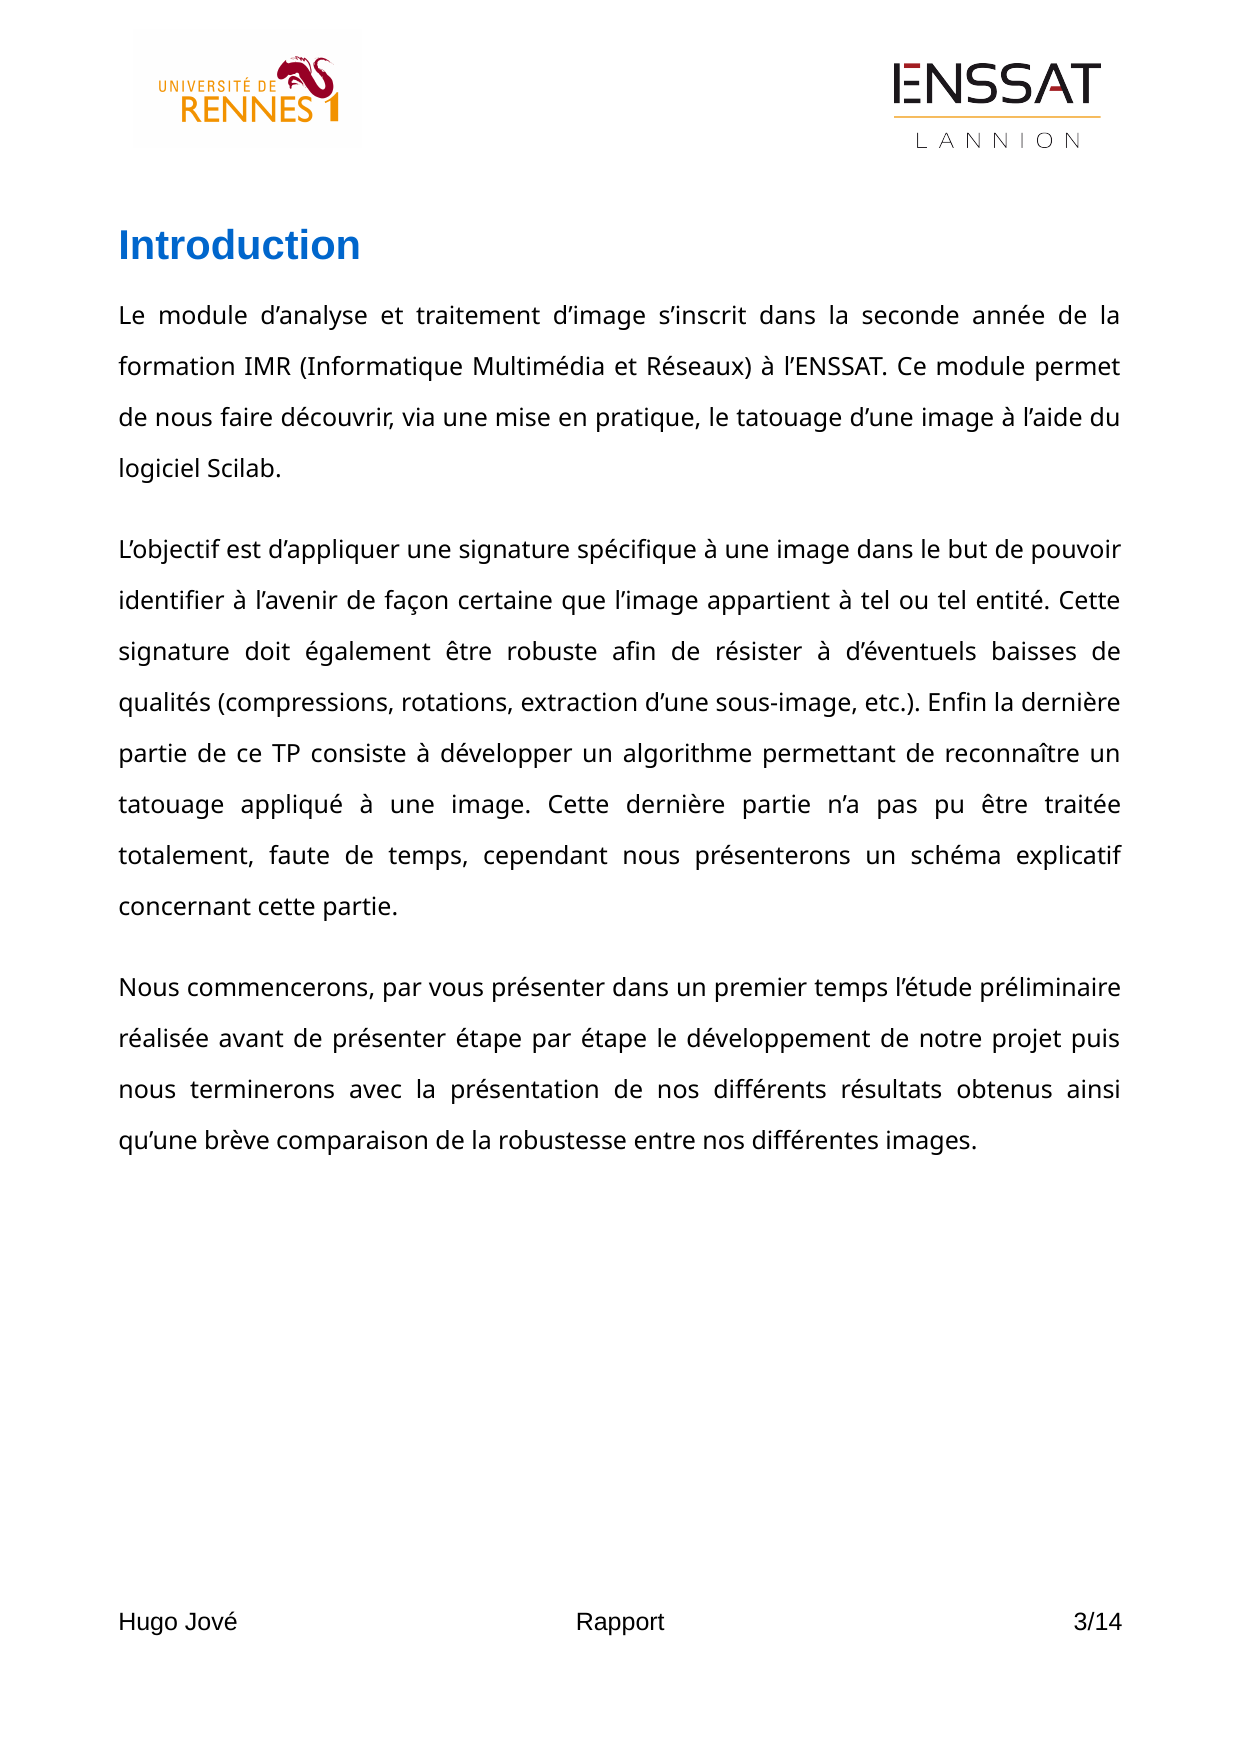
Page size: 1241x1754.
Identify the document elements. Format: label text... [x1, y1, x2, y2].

text L’objectif est d’appliquer une signature spécifique à une image dans le but de pouvoir identifier à l’avenir de façon certaine que l’image appartient à tel ou tel entité. Cette signature doit également être robuste afin de résister à d’éventuels baisses de qualités (compressions, rotations, extraction d’une sous-image, etc.). Enfin la dernière partie de ce TP consiste à développer un algorithme permettant de reconnaître un tatouage appliqué à une image. Cette dernière partie n’a pas pu être traitée totalement, faute de temps, cependant nous présenterons un schéma explicatif concernant cette partie. [118, 532, 1122, 923]
picture [894, 63, 1101, 148]
picture [133, 29, 363, 148]
text Nous commencerons, par vous présenter dans un premier temps l’étude préliminaire réalisée avant de présenter étape par étape le développement de notre projet puis nous terminerons avec la présentation de nos différents résultats obtenus ainsi qu’une brève comparaison de la robustesse entre nos différentes images. [118, 969, 1122, 1157]
text Le module d’analyse et traitement d’image s’inscrit dans la seconde année de la formation IMR (Informatique Multimédia et Réseaux) à l’ENSSAT. Ce module permet de nous faire découvrir, via une mise en pratique, le tatouage d’une image à l’aide du logiciel Scilab. [118, 298, 1122, 485]
subtitle Introduction [118, 221, 1122, 268]
